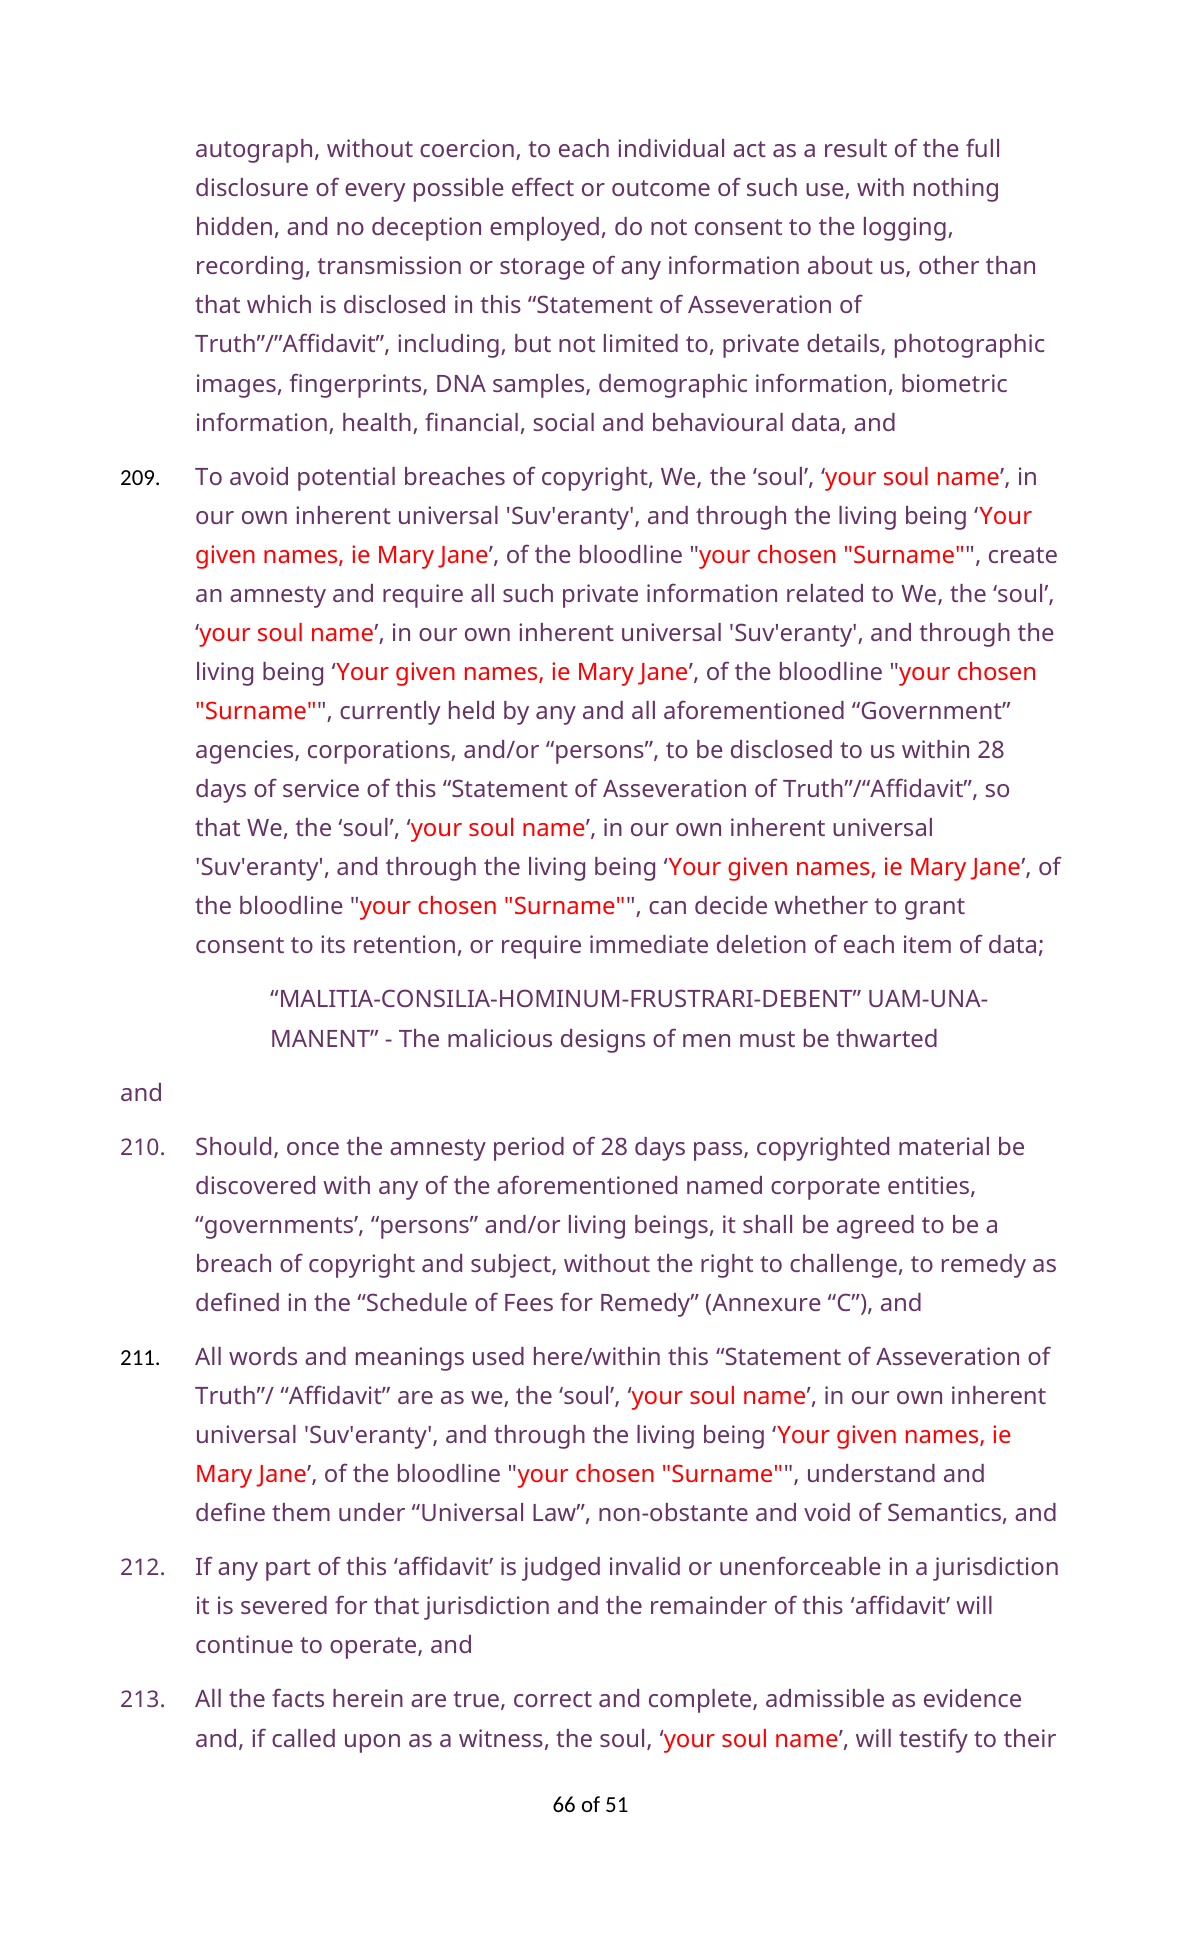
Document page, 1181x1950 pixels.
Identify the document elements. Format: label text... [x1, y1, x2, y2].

list autograph, without coercion, to each individual act as a result of the full disclosure of every possible effect or outcome of such use, with nothing hidden, and no deception employed, do not consent to the logging, recording, transmission or storage of any information about us, other than that which is disclosed in this “Statement of Asseveration of Truth”/”Affidavit”, including, but not limited to, private details, photographic images, fingerprints, DNA samples, demographic information, biometric information, health, financial, social and behavioural data, and [120, 132, 1061, 438]
list “MALITIA-CONSILIA-HOMINUM-FRUSTRARI-DEBENT” UAM-UNA-MANENT” - The malicious designs of men must be thwarted [232, 982, 1061, 1054]
list Should, once the amnesty period of 28 days pass, copyrighted material be discovered with any of the aforementioned named corporate entities, “governments’, “persons” and/or living beings, it shall be agreed to be a breach of copyright and subject, without the right to challenge, to remedy as defined in the “Schedule of Fees for Remedy” (Annexure “C”), and [120, 1129, 1061, 1318]
list All the facts herein are true, correct and complete, admissible as evidence and, if called upon as a witness, the soul, ‘your soul name’, will testify to their [120, 1682, 1061, 1754]
list and [120, 1075, 1061, 1108]
list To avoid potential breaches of copyright, We, the ‘soul’, ‘your soul name’, in our own inherent universal 'Suv'eranty', and through the living being ‘Your given names, ie Mary Jane’, of the bloodline "your chosen "Surname"", create an amnesty and require all such private information related to We, the ‘soul’, ‘your soul name’, in our own inherent universal 'Suv'eranty', and through the living being ‘Your given names, ie Mary Jane’, of the bloodline "your chosen "Surname"", currently held by any and all aforementioned “Government” agencies, corporations, and/or “persons”, to be disclosed to us within 28 days of service of this “Statement of Asseveration of Truth”/“Affidavit”, so that We, the ‘soul’, ‘your soul name’, in our own inherent universal 'Suv'eranty', and through the living being ‘Your given names, ie Mary Jane’, of the bloodline "your chosen "Surname"", can decide whether to grant consent to its retention, or require immediate deletion of each item of data; [120, 459, 1061, 961]
list If any part of this ‘affidavit’ is judged invalid or unenforceable in a jurisdiction it is severed for that jurisdiction and the remainder of this ‘affidavit’ will continue to operate, and [120, 1550, 1061, 1661]
list All words and meanings used here/within this “Statement of Asseveration of Truth”/ “Affidavit” are as we, the ‘soul’, ‘your soul name’, in our own inherent universal 'Suv'eranty', and through the living being ‘Your given names, ie Mary Jane’, of the bloodline "your chosen "Surname"", understand and define them under “Universal Law”, non-obstante and void of Semantics, and [120, 1340, 1061, 1529]
